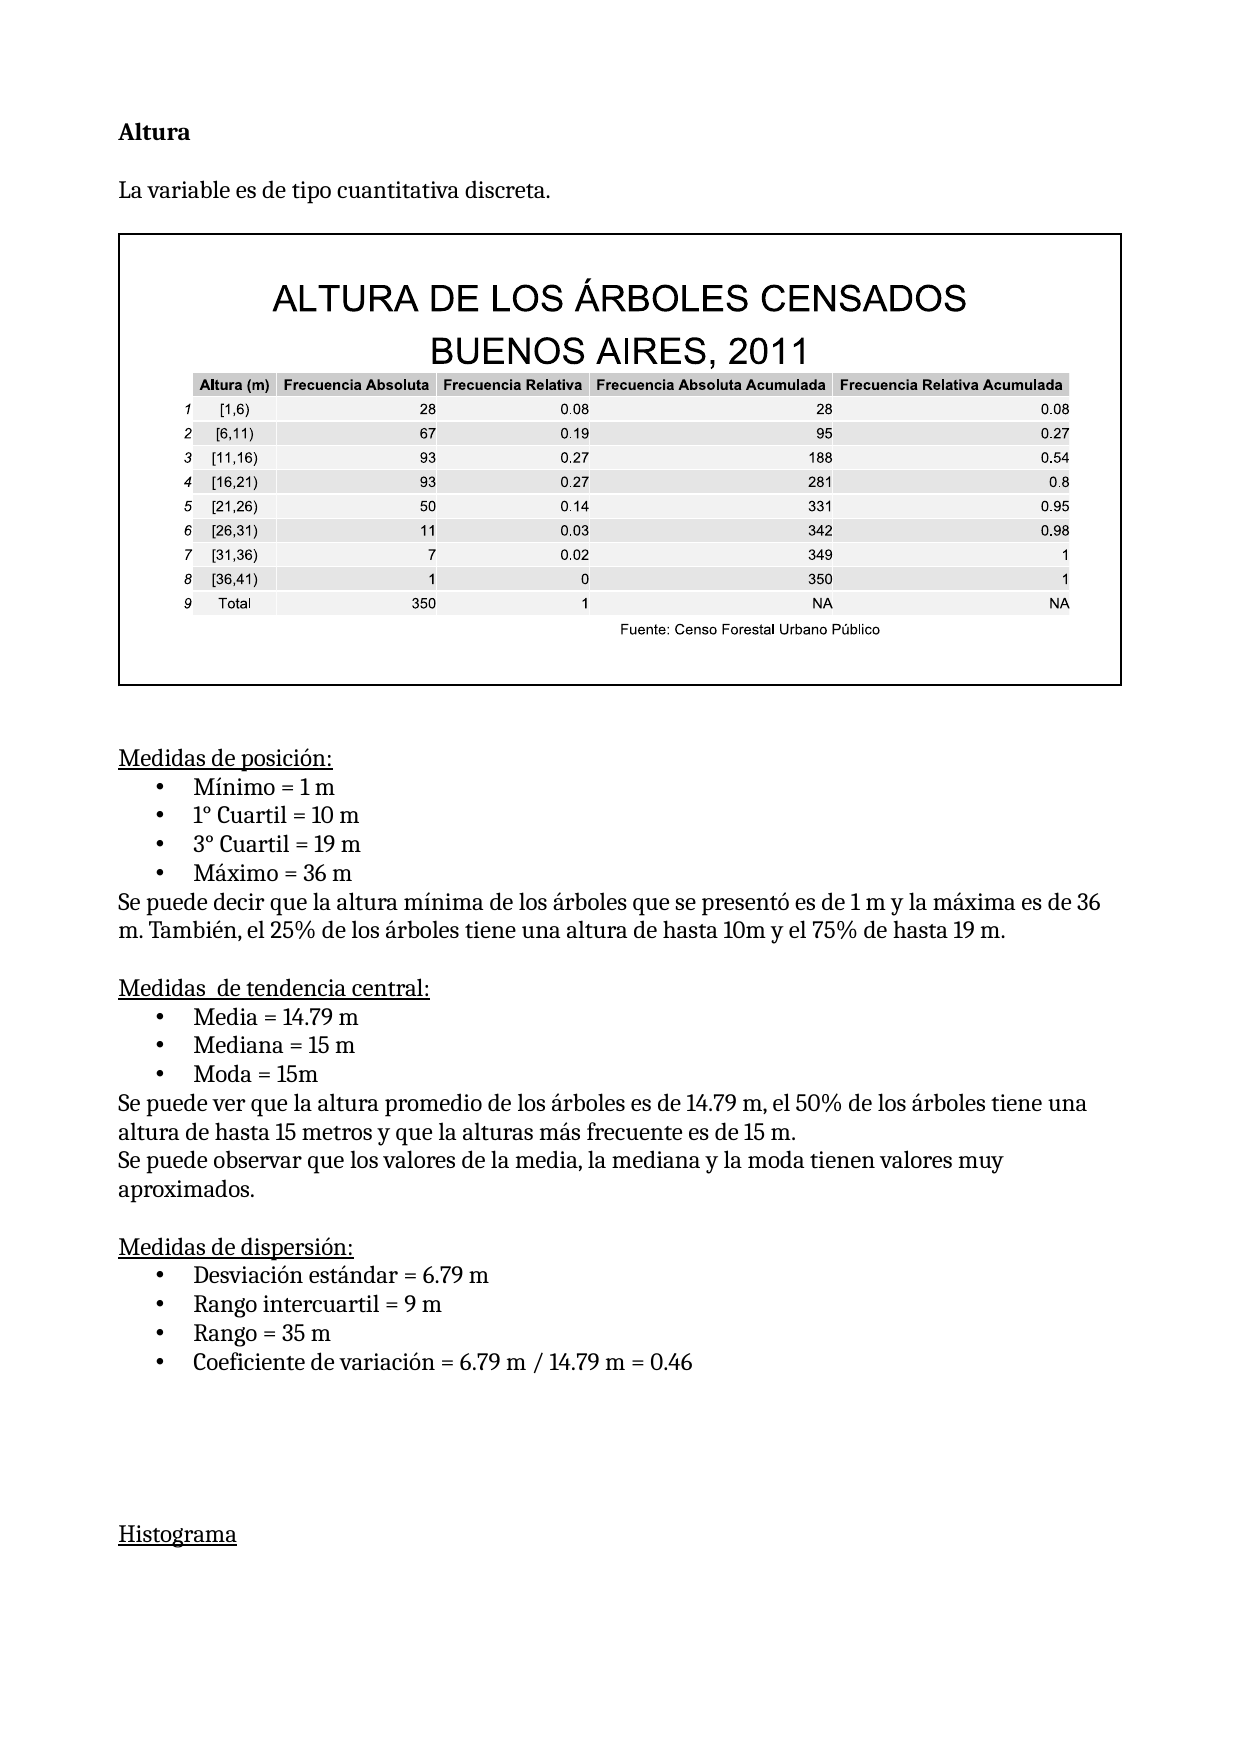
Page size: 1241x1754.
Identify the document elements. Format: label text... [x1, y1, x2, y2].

text La variable es de tipo cuantitativa discreta. [118, 176, 1122, 204]
text Medidas de tendencia central: [118, 974, 1122, 1003]
text Altura [118, 118, 1122, 147]
text Medidas de posición: [118, 744, 1122, 773]
text Medidas de dispersión: [118, 1233, 1122, 1261]
text Se puede observar que los valores de la media, la mediana y la moda tienen valores muy aproximados. [118, 1146, 1122, 1204]
list Media = 14.79 m [156, 1003, 1122, 1031]
text Histograma [118, 1520, 1122, 1549]
list 3° Cuartil = 19 m [156, 830, 1122, 859]
list Moda = 15m [156, 1060, 1122, 1089]
list 1° Cuartil = 10 m [156, 801, 1122, 830]
list Mínimo = 1 m [156, 773, 1122, 801]
text Se puede ver que la altura promedio de los árboles es de 14.79 m, el 50% de los árboles tiene una altura de hasta 15 metros y que la alturas más frecuente es de 15 m. [118, 1089, 1122, 1146]
list Rango intercuartil = 9 m [156, 1290, 1122, 1319]
list Máximo = 36 m [156, 859, 1122, 888]
list Coeficiente de variación = 6.79 m / 14.79 m = 0.46 [156, 1348, 1122, 1376]
text Se puede decir que la altura mínima de los árboles que se presentó es de 1 m y la máxima es de 36 m. También, el 25% de los árboles tiene una altura de hasta 10m y el 75% de hasta 19 m. [118, 888, 1122, 945]
list Desviación estándar = 6.79 m [156, 1261, 1122, 1290]
list Rango = 35 m [156, 1319, 1122, 1348]
list Mediana = 15 m [156, 1031, 1122, 1060]
